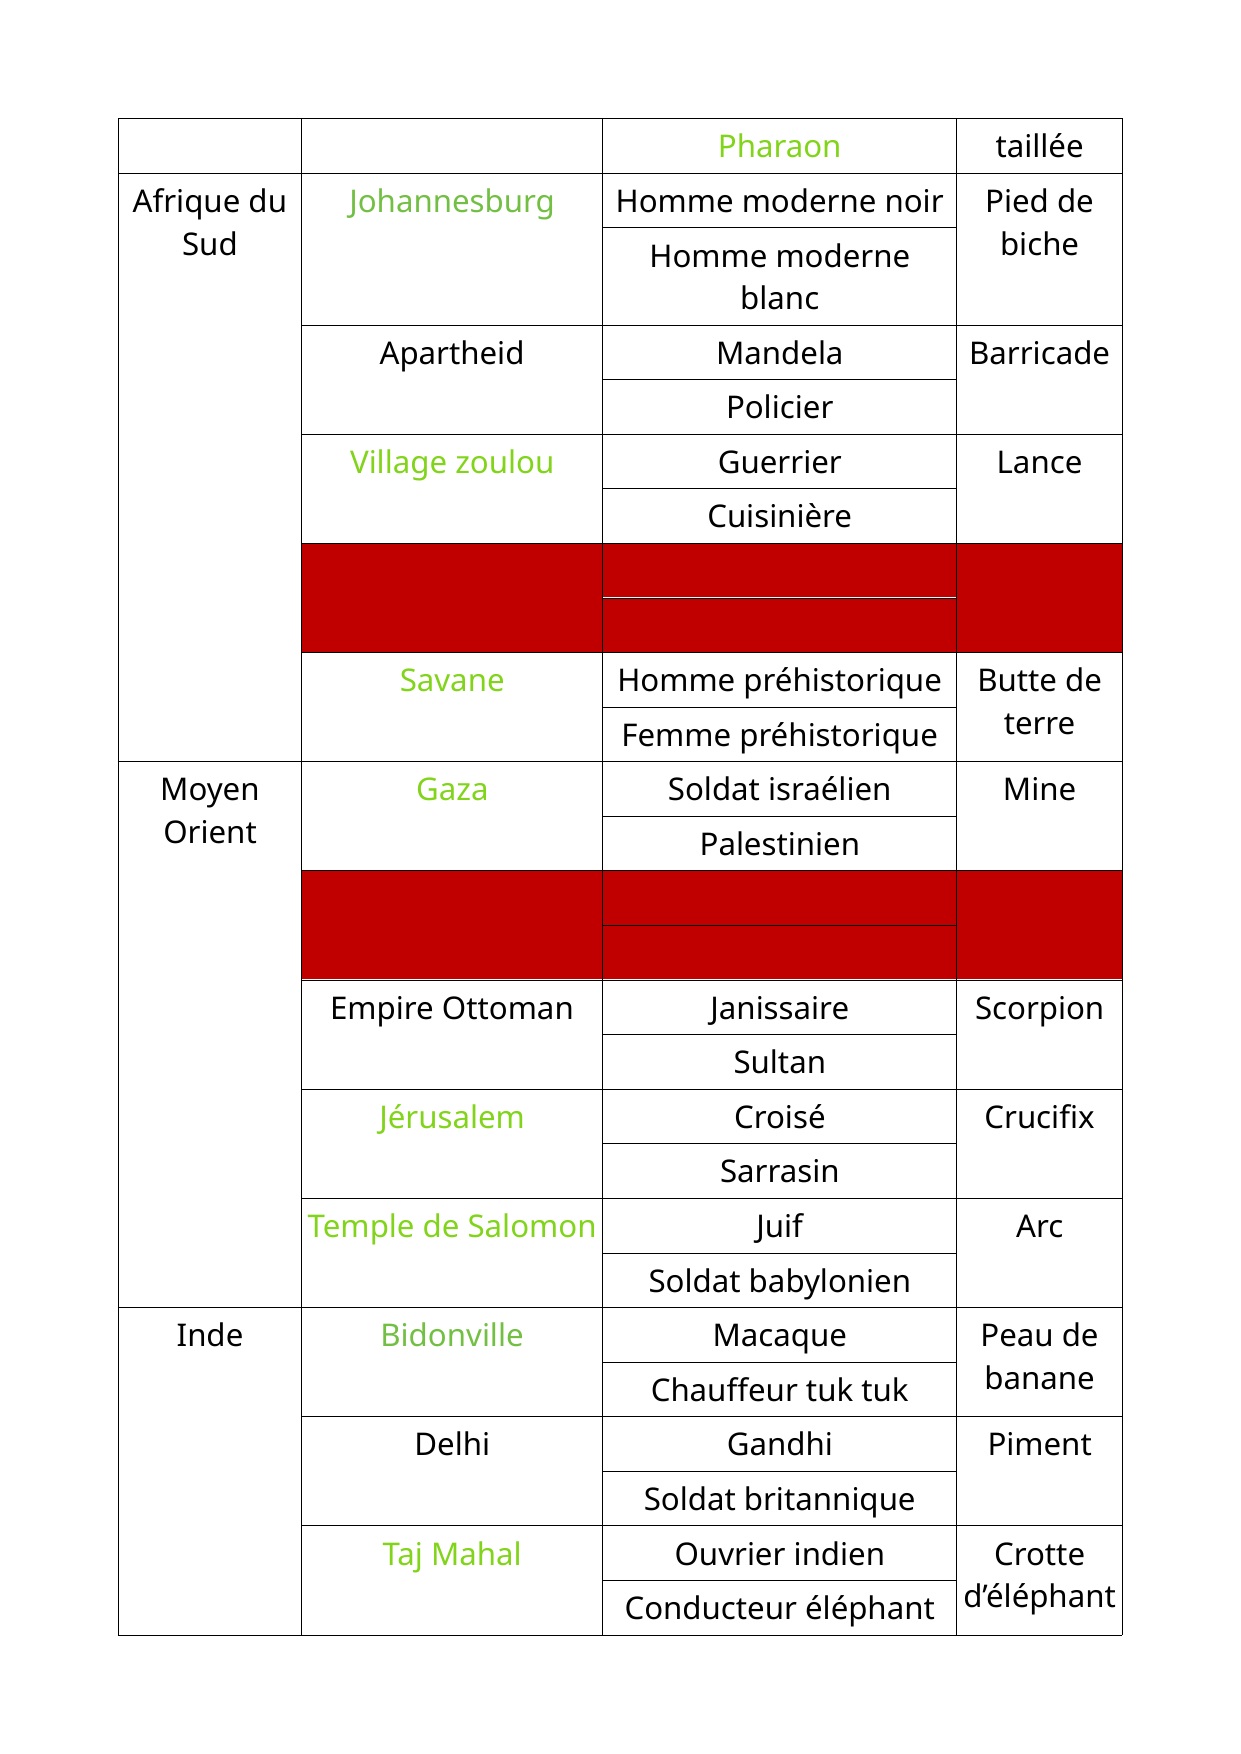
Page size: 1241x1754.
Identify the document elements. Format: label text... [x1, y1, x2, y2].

table_cell Macaque [603, 1308, 956, 1362]
table_cell Crotte d’éléphant [957, 1526, 1122, 1634]
table_cell Lance [957, 435, 1122, 543]
table_cell Taj Mahal [302, 1526, 602, 1634]
table_cell [302, 119, 602, 173]
table_cell Mandela [603, 326, 956, 379]
table_cell Inde [119, 1308, 301, 1634]
table_cell Pharaon [603, 119, 956, 173]
table_cell taillée [957, 119, 1122, 173]
table_cell [603, 926, 956, 979]
table_cell Mine [957, 762, 1122, 870]
table_cell Empire Ottoman [302, 981, 602, 1089]
table_cell Johannesburg [302, 174, 602, 324]
table_cell [302, 871, 602, 979]
table_cell Soldat britannique [603, 1472, 956, 1525]
table_cell Jérusalem [302, 1090, 602, 1198]
table_cell Juif [603, 1199, 956, 1252]
table_cell Soldat babylonien [603, 1254, 956, 1307]
table_cell Delhi [302, 1417, 602, 1525]
table_cell Village zoulou [302, 435, 602, 543]
table_cell Gandhi [603, 1417, 956, 1471]
table_cell Crucifix [957, 1090, 1122, 1198]
table_cell Savane [302, 653, 602, 761]
table_cell Guerrier [603, 435, 956, 488]
table_cell Chauffeur tuk tuk [603, 1363, 956, 1416]
table_cell Homme préhistorique [603, 653, 956, 707]
table_cell [119, 119, 301, 173]
table_cell Sultan [603, 1035, 956, 1089]
table_cell Croisé [603, 1090, 956, 1143]
table_cell Apartheid [302, 326, 602, 434]
table_cell Bidonville [302, 1308, 602, 1416]
table_cell [302, 544, 602, 652]
table_cell Barricade [957, 326, 1122, 434]
table_cell Afrique du Sud [119, 174, 301, 761]
table_cell Moyen Orient [119, 762, 301, 1307]
table_cell Homme moderne noir [603, 174, 956, 227]
table_cell [957, 871, 1122, 979]
table_cell Butte de terre [957, 653, 1122, 761]
table_cell Soldat israélien [603, 762, 956, 816]
table_cell Janissaire [603, 981, 956, 1034]
table_cell Femme préhistorique [603, 708, 956, 761]
table_cell [603, 871, 956, 925]
table_cell [603, 599, 956, 652]
table_cell Pied de biche [957, 174, 1122, 324]
table_cell Palestinien [603, 817, 956, 870]
table_cell Piment [957, 1417, 1122, 1525]
table_cell [957, 544, 1122, 652]
table_cell Gaza [302, 762, 602, 870]
table_cell [603, 544, 956, 597]
table_cell Sarrasin [603, 1144, 956, 1198]
table_cell Temple de Salomon [302, 1199, 602, 1307]
table_cell Homme moderne blanc [603, 228, 956, 324]
table_cell Conducteur éléphant [603, 1581, 956, 1634]
table_cell Scorpion [957, 981, 1122, 1089]
table_cell Arc [957, 1199, 1122, 1307]
table_cell Ouvrier indien [603, 1526, 956, 1580]
table_cell Cuisinière [603, 489, 956, 543]
table_cell Peau de banane [957, 1308, 1122, 1416]
table_cell Policier [603, 380, 956, 434]
